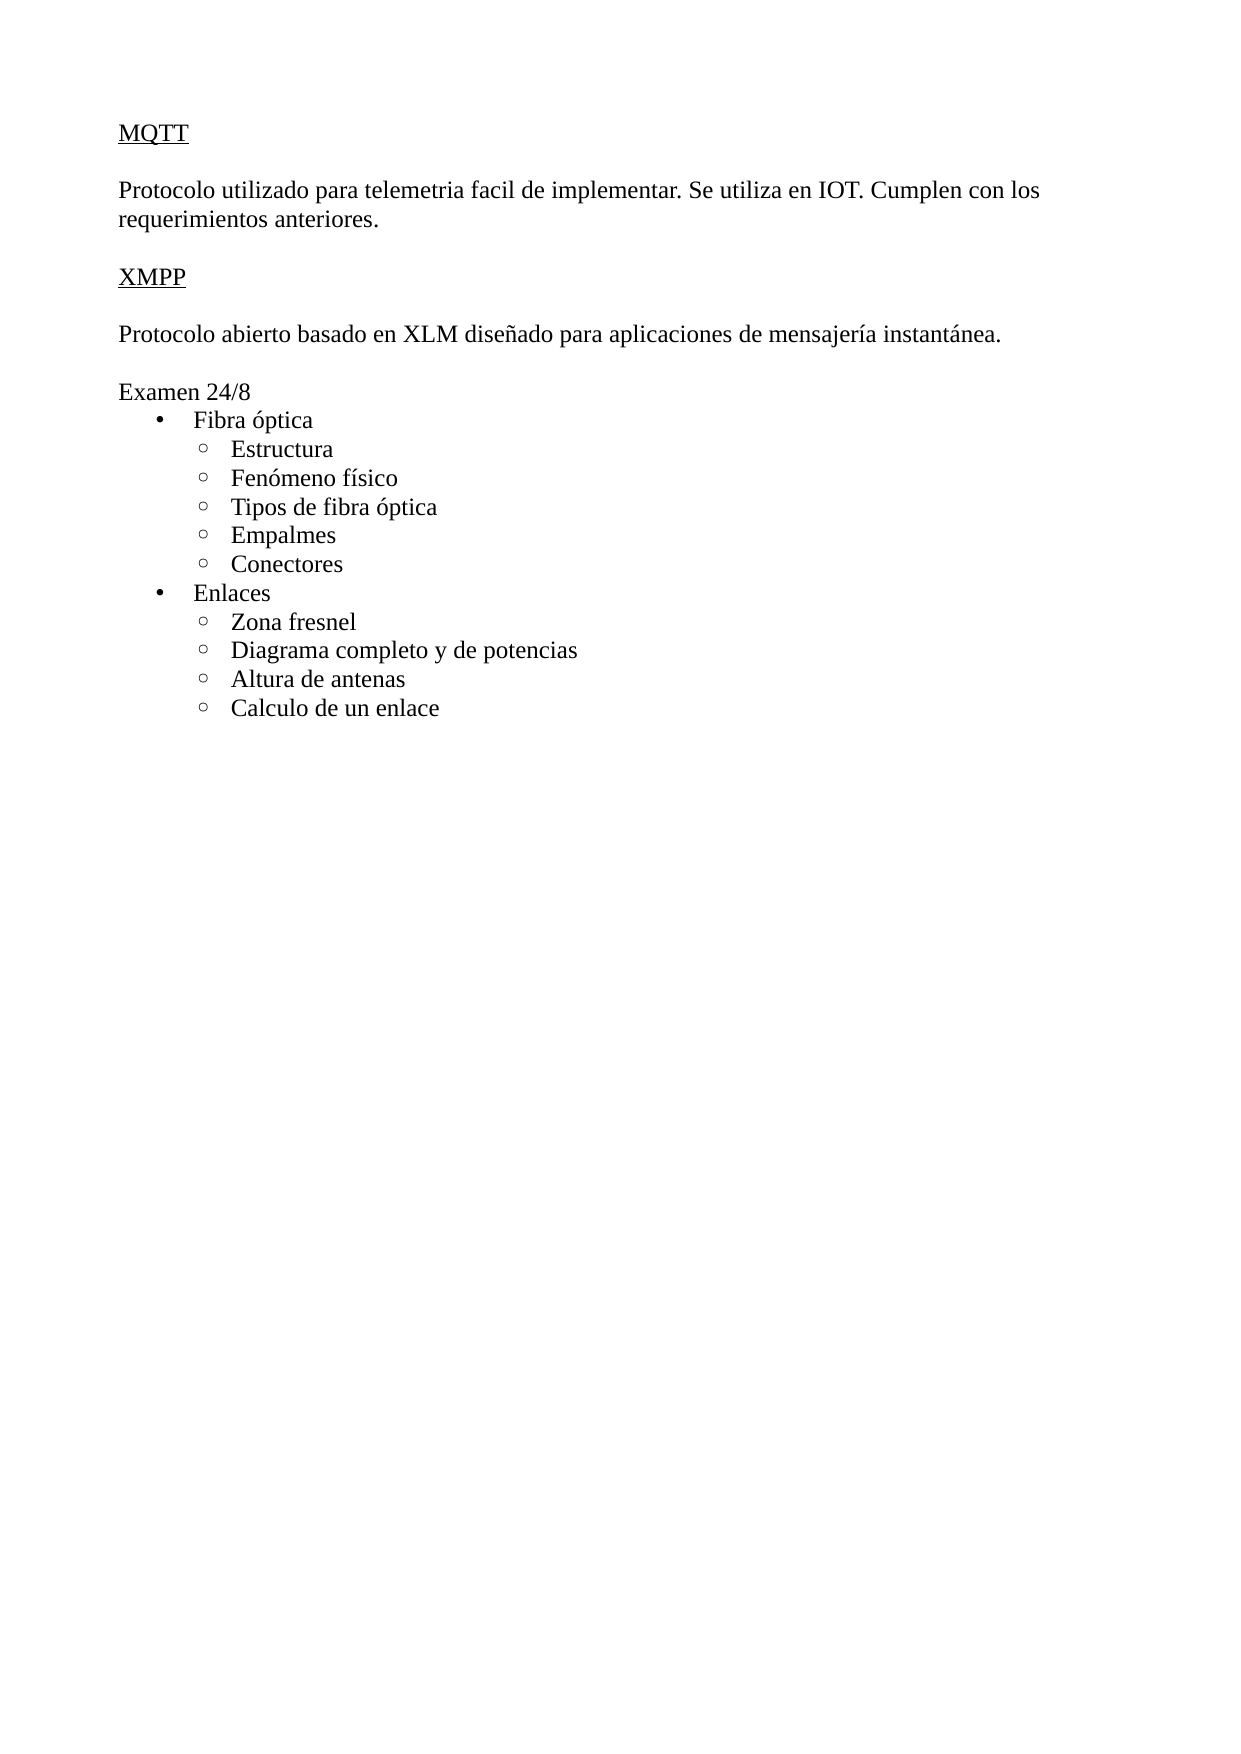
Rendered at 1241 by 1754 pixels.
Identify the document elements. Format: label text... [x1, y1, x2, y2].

text XMPP [118, 262, 1122, 291]
text Examen 24/8 [118, 348, 1122, 406]
list Zona fresnel [193, 607, 1122, 636]
text MQTT [118, 118, 1122, 147]
list Enlaces [156, 578, 1122, 607]
list Diagrama completo y de potencias [193, 636, 1122, 664]
list Fenómeno físico [193, 463, 1122, 492]
list Estructura [193, 434, 1122, 463]
list Conectores [193, 549, 1122, 578]
text Protocolo utilizado para telemetria facil de implementar. Se utiliza en IOT. Cumplen con los requerimientos anteriores. [118, 176, 1122, 233]
text Protocolo abierto basado en XLM diseñado para aplicaciones de mensajería instantánea. [118, 319, 1122, 348]
list Fibra óptica [156, 406, 1122, 434]
list Tipos de fibra óptica [193, 492, 1122, 521]
list Calculo de un enlace [193, 693, 1122, 722]
list Empalmes [193, 521, 1122, 549]
list Altura de antenas [193, 664, 1122, 693]
